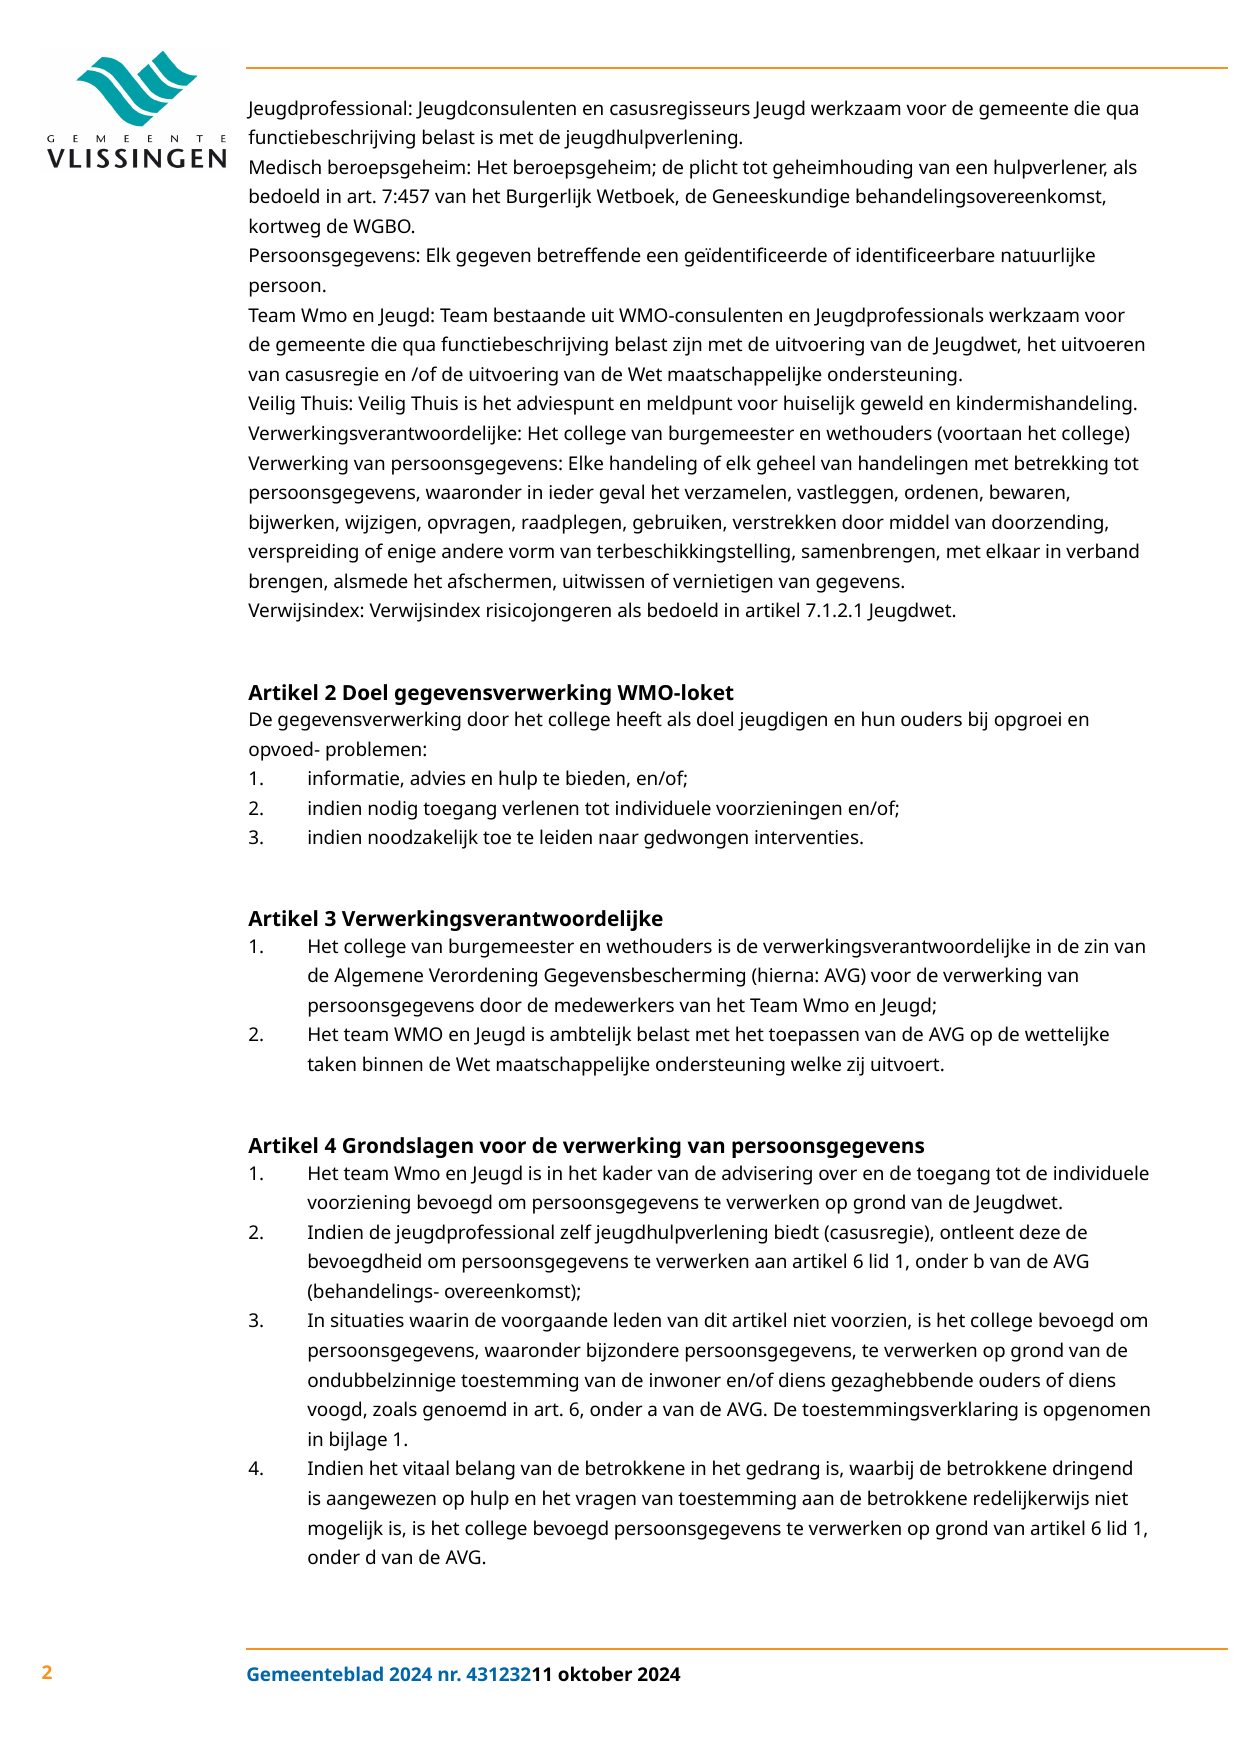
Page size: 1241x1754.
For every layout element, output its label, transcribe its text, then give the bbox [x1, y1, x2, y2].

list In situaties waarin de voorgaande leden van dit artikel niet voorzien, is het college bevoegd om persoonsgegevens, waaronder bijzondere persoonsgegevens, te verwerken op grond van de ondubbelzinnige toestemming van de inwoner en/of diens gezaghebbende ouders of diens voogd, zoals genoemd in art. 6, onder a van de AVG. De toestemmingsverklaring is opgenomen in bijlage 1. [248, 1308, 1152, 1452]
list indien noodzakelijk toe te leiden naar gedwongen interventies. [248, 824, 1152, 850]
text De gegevensverwerking door het college heeft als doel jeugdigen en hun ouders bij opgroei en opvoed- problemen: [248, 706, 1152, 761]
list Het college van burgemeester en wethouders is de verwerkingsverantwoordelijke in de zin van de Algemene Verordening Gegevensbescherming (hierna: AVG) voor de verwerking van persoonsgegevens door de medewerkers van het Team Wmo en Jeugd; [248, 933, 1152, 1018]
list informatie, advies en hulp te bieden, en/of; [248, 765, 1152, 791]
list Indien de jeugdprofessional zelf jeugdhulpverlening biedt (casusregie), ontleent deze de bevoegdheid om persoonsgegevens te verwerken aan artikel 6 lid 1, onder b van de AVG (behandelings- overeenkomst); [248, 1219, 1152, 1304]
list Indien het vitaal belang van de betrokkene in het gedrang is, waarbij de betrokkene dringend is aangewezen op hulp en het vragen van toestemming aan de betrokkene redelijkerwijs niet mogelijk is, is het college bevoegd persoonsgegevens te verwerken op grond van artikel 6 lid 1, onder d van de AVG. [248, 1456, 1152, 1570]
text Persoonsgegevens: Elk gegeven betreﬀende een geïdentiﬁceerde of identiﬁceerbare natuurlijke persoon. [248, 243, 1152, 298]
text Team Wmo en Jeugd: Team bestaande uit WMO-consulenten en Jeugdprofessionals werkzaam voor de gemeente die qua functiebeschrijving belast zijn met de uitvoering van de Jeugdwet, het uitvoeren van casusregie en /of de uitvoering van de Wet maatschappelijke ondersteuning. [248, 302, 1152, 387]
text Medisch beroepsgeheim: Het beroepsgeheim; de plicht tot geheimhouding van een hulpverlener, als bedoeld in art. 7:457 van het Burgerlijk Wetboek, de Geneeskundige behandelingsovereenkomst, kortweg de WGBO. [248, 154, 1152, 239]
list indien nodig toegang verlenen tot individuele voorzieningen en/of; [248, 795, 1152, 821]
text Verwerkingsverantwoordelijke: Het college van burgemeester en wethouders (voortaan het college) [248, 420, 1152, 446]
text Veilig Thuis: Veilig Thuis is het adviespunt en meldpunt voor huiselijk geweld en kindermishandeling. [248, 391, 1152, 416]
text Artikel 2 Doel gegevensverwerking WMO-loket [248, 678, 1152, 706]
text Verwijsindex: Verwijsindex risicojongeren als bedoeld in artikel 7.1.2.1 Jeugdwet. [248, 598, 1152, 623]
text Verwerking van persoonsgegevens: Elke handeling of elk geheel van handelingen met betrekking tot persoonsgegevens, waaronder in ieder geval het verzamelen, vastleggen, ordenen, bewaren, bijwerken, wijzigen, opvragen, raadplegen, gebruiken, verstrekken door middel van doorzending, verspreiding of enige andere vorm van terbeschikkingstelling, samenbrengen, met elkaar in verband brengen, alsmede het afschermen, uitwissen of vernietigen van gegevens. [248, 450, 1152, 594]
text Artikel 3 Verwerkingsverantwoordelijke [248, 904, 1152, 933]
text Artikel 4 Grondslagen voor de verwerking van persoonsgegevens [248, 1131, 1152, 1160]
list Het team Wmo en Jeugd is in het kader van de advisering over en de toegang tot de individuele voorziening bevoegd om persoonsgegevens te verwerken op grond van de Jeugdwet. [248, 1160, 1152, 1215]
text Jeugdprofessional: Jeugdconsulenten en casusregisseurs Jeugd werkzaam voor de gemeente die qua functiebeschrijving belast is met de jeugdhulpverlening. [248, 95, 1152, 150]
list Het team WMO en Jeugd is ambtelijk belast met het toepassen van de AVG op de wettelijke taken binnen de Wet maatschappelijke ondersteuning welke zij uitvoert. [248, 1022, 1152, 1077]
picture [41, 47, 231, 172]
